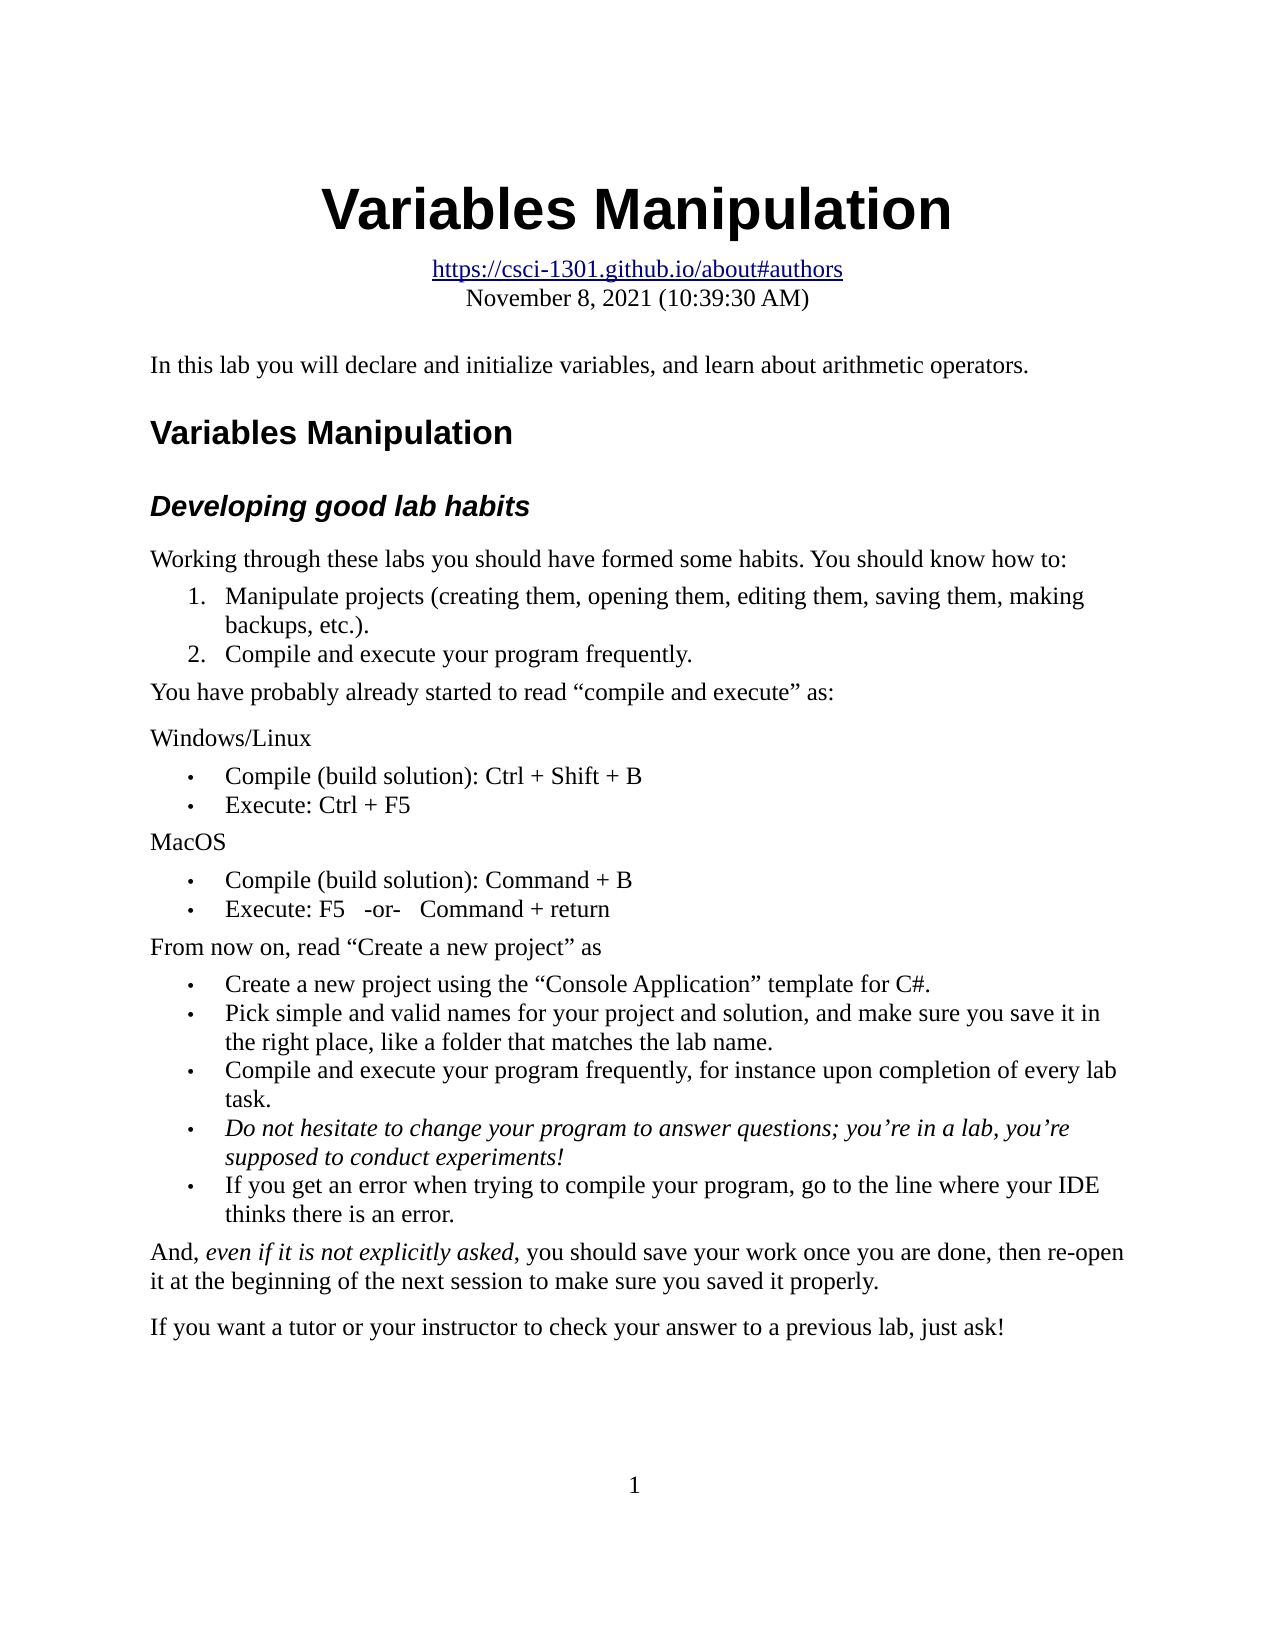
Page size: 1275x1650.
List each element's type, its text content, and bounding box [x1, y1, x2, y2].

list Pick simple and valid names for your project and solution, and make sure you save it in the right place, like a folder that matches the lab name. [187, 998, 1125, 1056]
subtitle Developing good lab habits [150, 489, 1125, 522]
list Compile (build solution): Command + B [187, 865, 1125, 894]
text From now on, read “Create a new project” as [150, 932, 1125, 960]
list Compile (build solution): Ctrl + Shift + B [187, 761, 1125, 790]
text Windows/Linux [150, 723, 1125, 752]
list Compile and execute your program frequently, for instance upon completion of every lab task. [187, 1056, 1125, 1113]
text And, even if it is not explicitly asked, you should save your work once you are done, then re-open it at the beginning of the next session to make sure you saved it properly. [150, 1237, 1125, 1294]
text You have probably already started to read “compile and execute” as: [150, 677, 1125, 705]
list Compile and execute your program frequently. [187, 639, 1125, 668]
title Variables Manipulation [150, 175, 1125, 242]
list Create a new project using the “Console Application” template for C#. [187, 969, 1125, 998]
text Working through these labs you should have formed some habits. You should know how to: [150, 544, 1125, 572]
list Manipulate projects (creating them, opening them, editing them, saving them, making backups, etc.). [187, 581, 1125, 639]
list Execute: F5 -or- Command + return [187, 894, 1125, 923]
list Execute: Ctrl + F5 [187, 790, 1125, 818]
list Do not hesitate to change your program to answer questions; you’re in a lab, you’re supposed to conduct experiments! [187, 1113, 1125, 1171]
text MacOS [150, 827, 1125, 856]
text If you want a tutor or your instructor to check your answer to a previous lab, just ask! [150, 1312, 1125, 1341]
list If you get an error when trying to compile your program, go to the line where your IDE thinks there is an error. [187, 1171, 1125, 1228]
text https://csci-1301.github.io/about#authors [150, 254, 1125, 283]
text November 8, 2021 (10:39:30 AM) [150, 283, 1125, 312]
subtitle Variables Manipulation [150, 412, 1125, 451]
text In this lab you will declare and initialize variables, and learn about arithmetic operators. [150, 350, 1125, 378]
